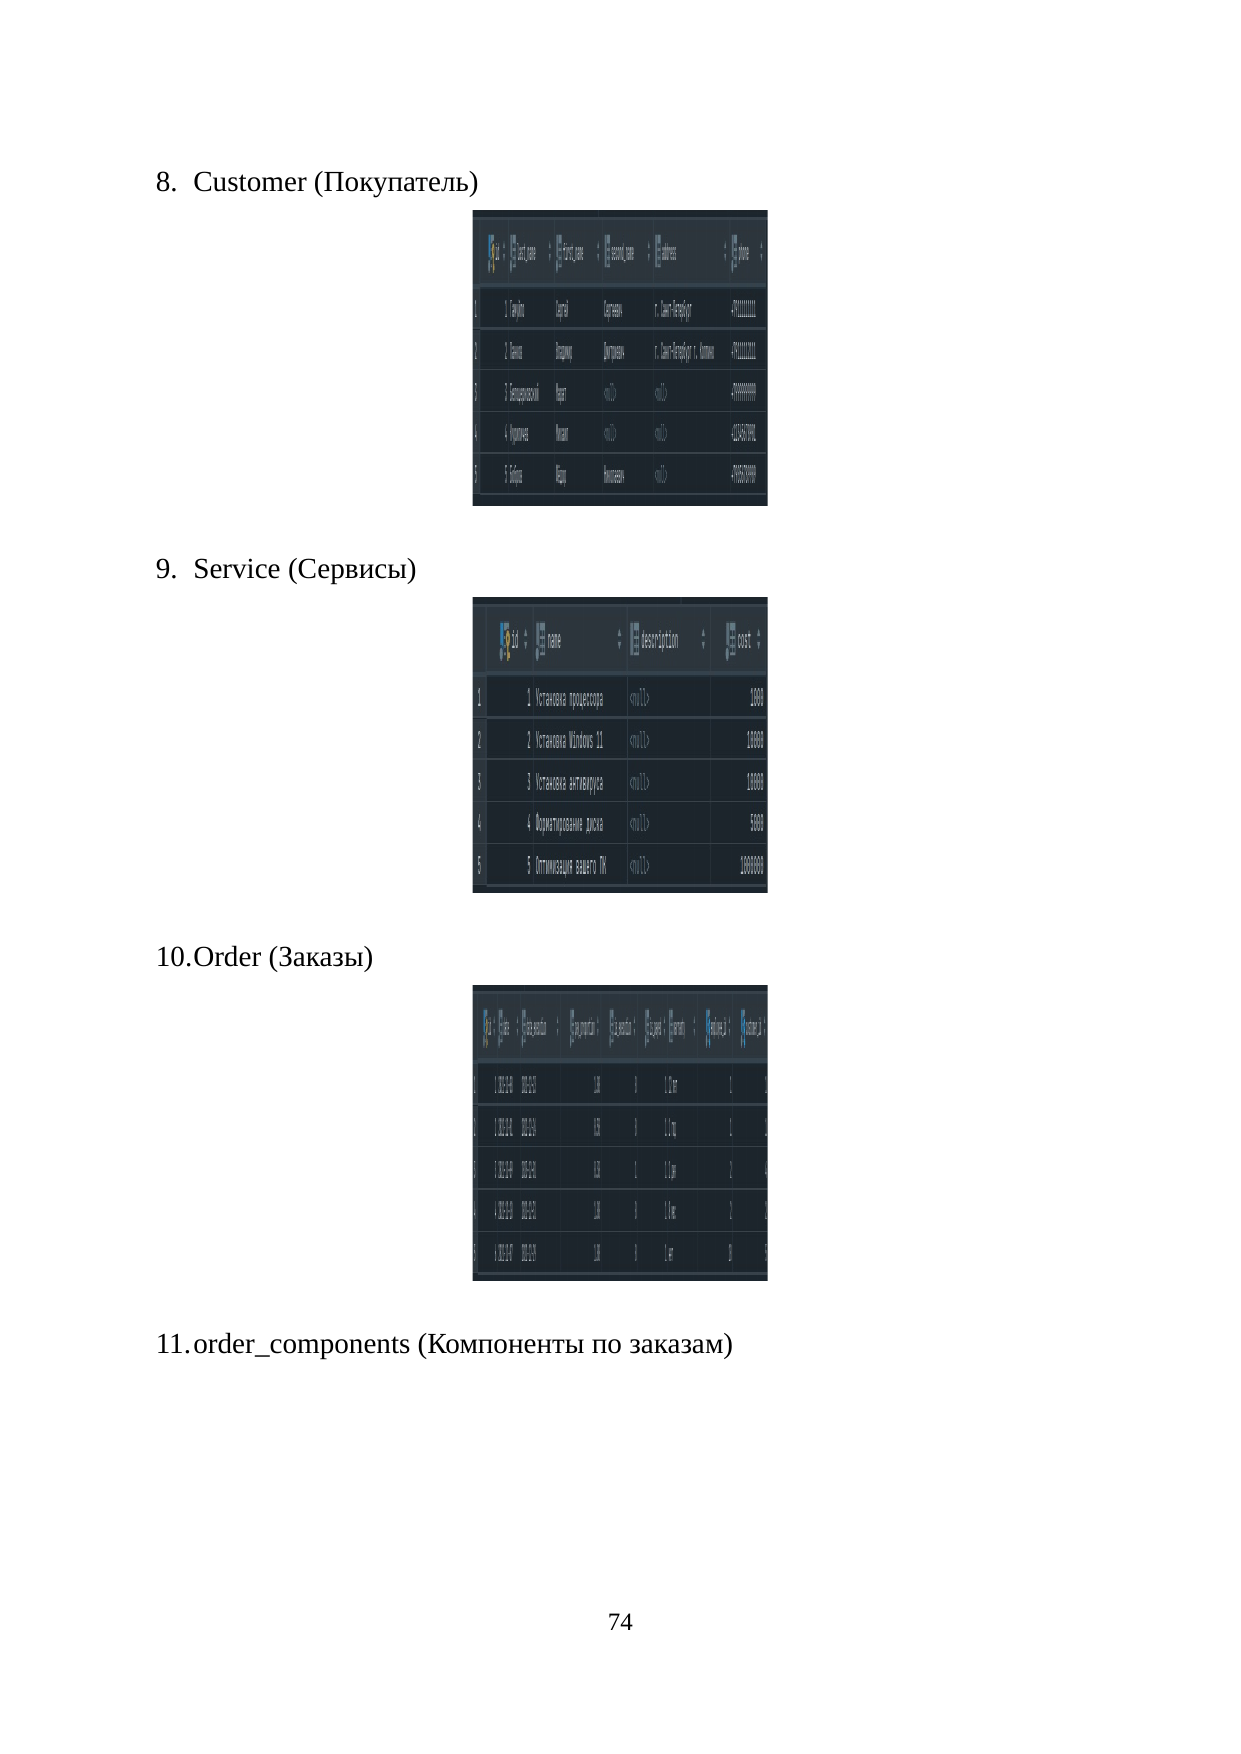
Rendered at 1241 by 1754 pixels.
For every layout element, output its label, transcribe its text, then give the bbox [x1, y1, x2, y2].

list Service (Сервисы) [156, 552, 1122, 585]
list order​_components (Компоненты по заказам) [156, 1326, 1122, 1360]
list Customer (Покупатель) [156, 164, 1122, 198]
list Order (Заказы) [156, 939, 1122, 972]
